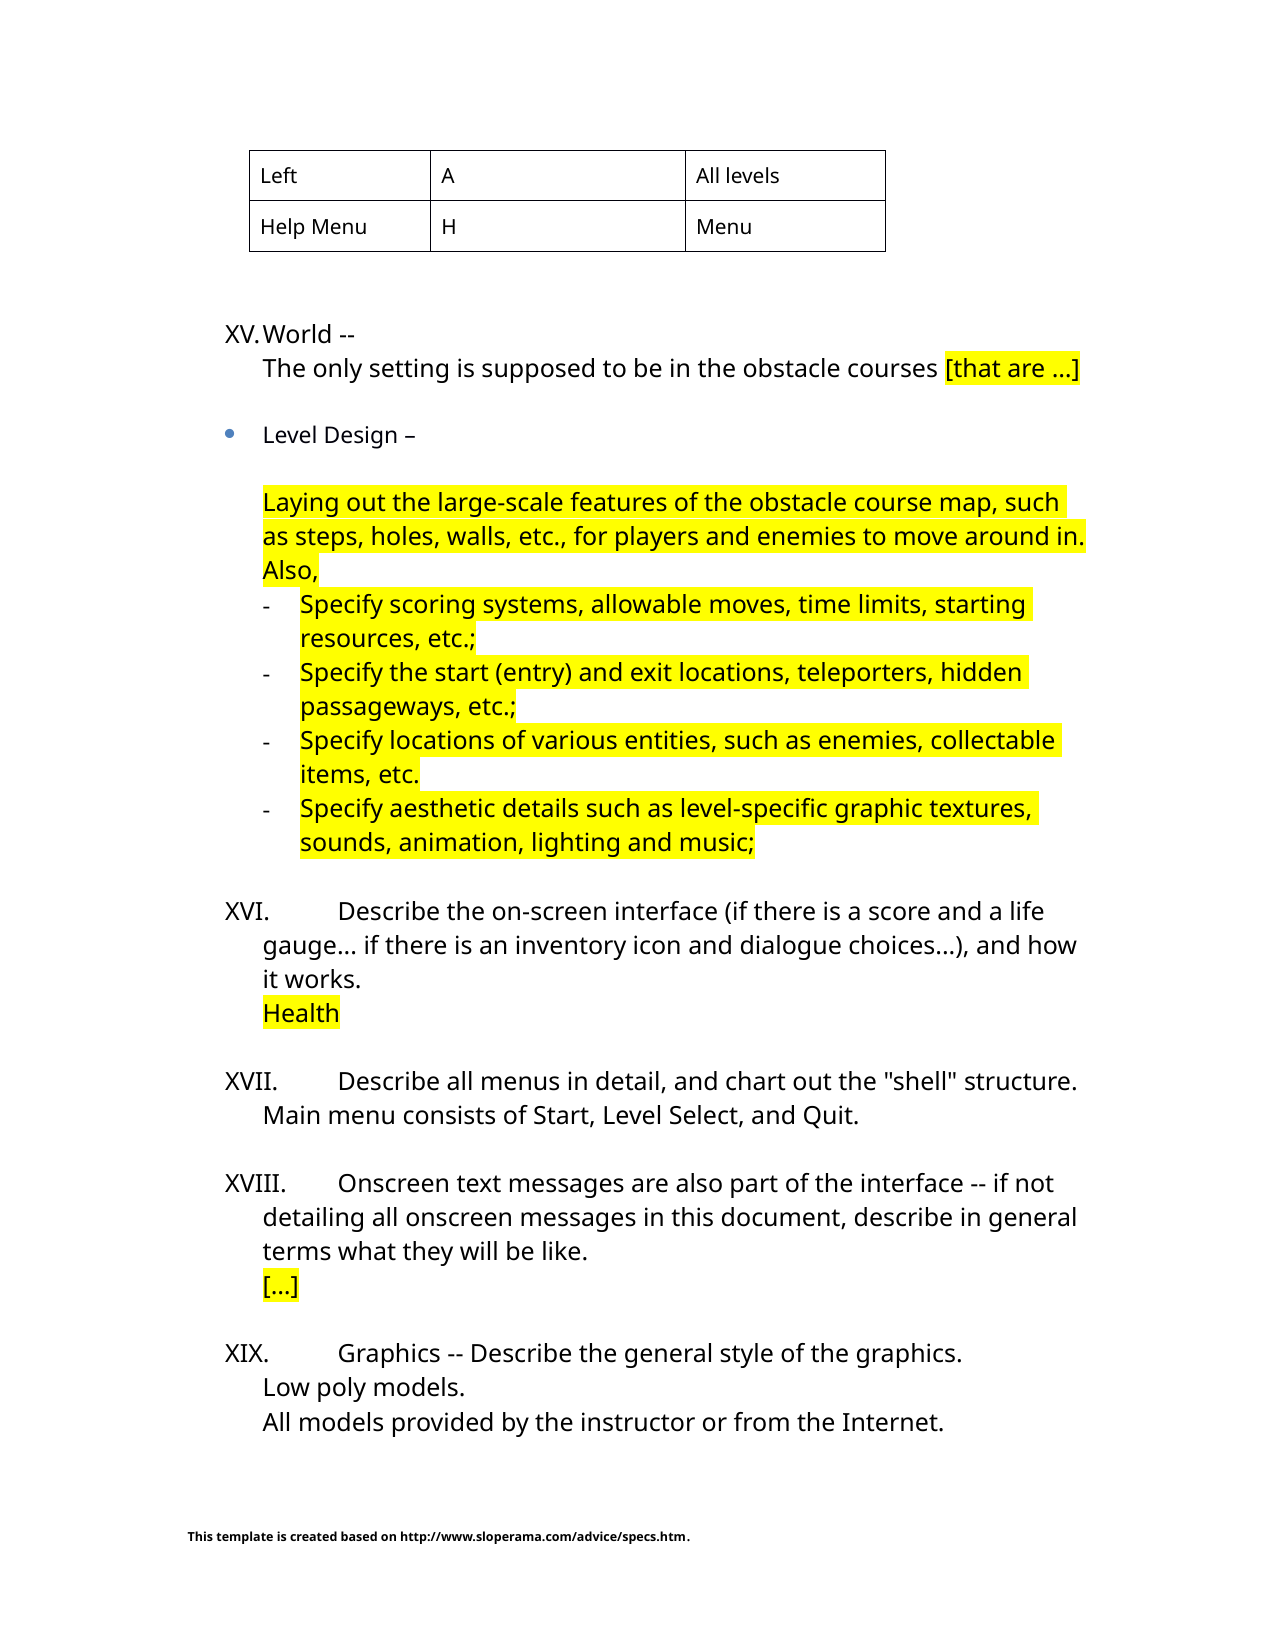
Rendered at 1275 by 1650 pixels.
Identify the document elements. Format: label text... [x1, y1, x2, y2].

table_cell Help Menu [250, 201, 430, 251]
list Main menu consists of Start, Level Select, and Quit. [262, 1098, 1087, 1132]
list The only setting is supposed to be in the obstacle courses [that are …] [262, 351, 1087, 385]
list Onscreen text messages are also part of the interface -- if not detailing all onscreen messages in this document, describe in general terms what they will be like. [225, 1166, 1087, 1268]
subtitle Level Design – [225, 419, 1087, 450]
list Specify locations of various entities, such as enemies, collectable items, etc. [262, 723, 1087, 791]
list Describe the on-screen interface (if there is a score and a life gauge... if there is an inventory icon and dialogue choices...), and how it works. [225, 893, 1087, 995]
table_cell Left [250, 151, 430, 200]
list Specify scoring systems, allowable moves, time limits, starting resources, etc.; [262, 587, 1087, 655]
list Graphics -- Describe the general style of the graphics. [225, 1336, 1087, 1370]
text All models provided by the instructor or from the Internet. [262, 1404, 1087, 1438]
table_cell A [431, 151, 685, 200]
list […] [262, 1268, 1087, 1302]
list Specify the start (entry) and exit locations, teleporters, hidden passageways, etc.; [262, 655, 1087, 723]
list World -- [225, 317, 1087, 351]
table_cell All levels [686, 151, 885, 200]
table_cell Menu [686, 201, 885, 251]
list Describe all menus in detail, and chart out the "shell" structure. [225, 1063, 1087, 1098]
text Laying out the large-scale features of the obstacle course map, such as steps, holes, walls, etc., for players and enemies to move around in. Also, [262, 484, 1087, 587]
table_cell H [431, 201, 685, 251]
list Specify aesthetic details such as level-specific graphic textures, sounds, animation, lighting and music; [262, 791, 1087, 859]
list Health [262, 995, 1087, 1029]
text Low poly models. [262, 1370, 1087, 1404]
